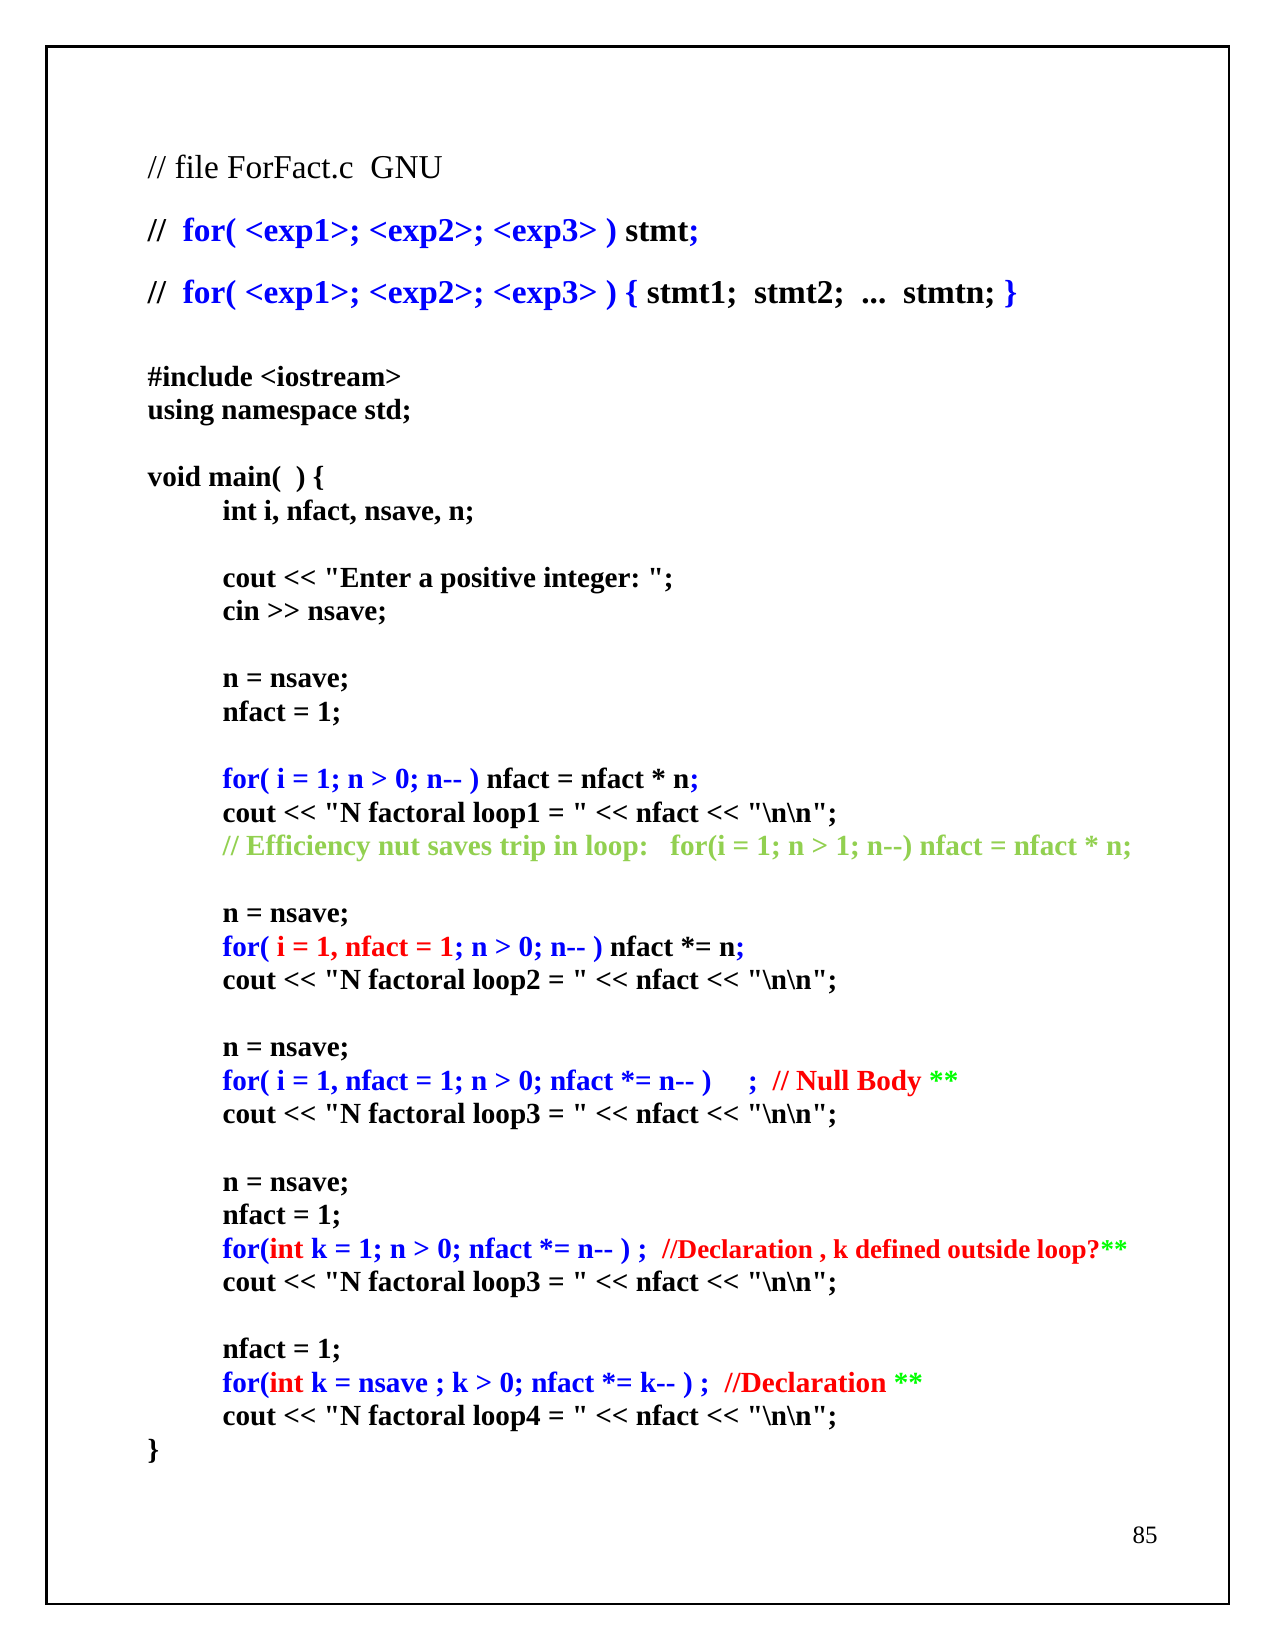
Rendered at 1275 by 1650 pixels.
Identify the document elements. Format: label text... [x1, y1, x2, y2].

text n = nsave; [147, 1164, 1158, 1197]
text nfact = 1; [147, 694, 1158, 728]
text // Efficiency nut saves trip in loop: for(i = 1; n > 1; n--) nfact = nfact * n; [147, 828, 1158, 862]
text for(int k = nsave ; k > 0; nfact *= k-- ) ; //Declaration ** [147, 1365, 1158, 1398]
text void main( ) { [147, 459, 1158, 493]
text n = nsave; [147, 895, 1158, 929]
text } [147, 1432, 1158, 1466]
text cout << "N factoral loop1 = " << nfact << "\n\n"; [147, 795, 1158, 828]
text for(int k = 1; n > 0; nfact *= n-- ) ; //Declaration , k defined outside loop?** [147, 1231, 1158, 1264]
text // for( <exp1>; <exp2>; <exp3> ) { stmt1; stmt2; ... stmtn; } [147, 272, 1158, 311]
text n = nsave; [147, 661, 1158, 694]
text int i, nfact, nsave, n; [147, 493, 1158, 526]
text nfact = 1; [147, 1331, 1158, 1365]
text cout << "N factoral loop3 = " << nfact << "\n\n"; [147, 1097, 1158, 1130]
text cout << "N factoral loop2 = " << nfact << "\n\n"; [147, 962, 1158, 996]
text // file ForFact.c GNU [147, 147, 1158, 186]
text cout << "N factoral loop3 = " << nfact << "\n\n"; [147, 1264, 1158, 1298]
text for( i = 1, nfact = 1; n > 0; n-- ) nfact *= n; [147, 929, 1158, 962]
text n = nsave; [147, 1029, 1158, 1063]
text #include <iostream> [147, 359, 1158, 392]
text nfact = 1; [147, 1197, 1158, 1231]
text cin >> nsave; [147, 593, 1158, 627]
text cout << "N factoral loop4 = " << nfact << "\n\n"; [147, 1398, 1158, 1432]
text for( i = 1, nfact = 1; n > 0; nfact *= n-- ) ; // Null Body ** [147, 1063, 1158, 1097]
text // for( <exp1>; <exp2>; <exp3> ) stmt; [147, 210, 1158, 248]
text using namespace std; [147, 392, 1158, 426]
text cout << "Enter a positive integer: "; [147, 560, 1158, 593]
text for( i = 1; n > 0; n-- ) nfact = nfact * n; [147, 761, 1158, 795]
